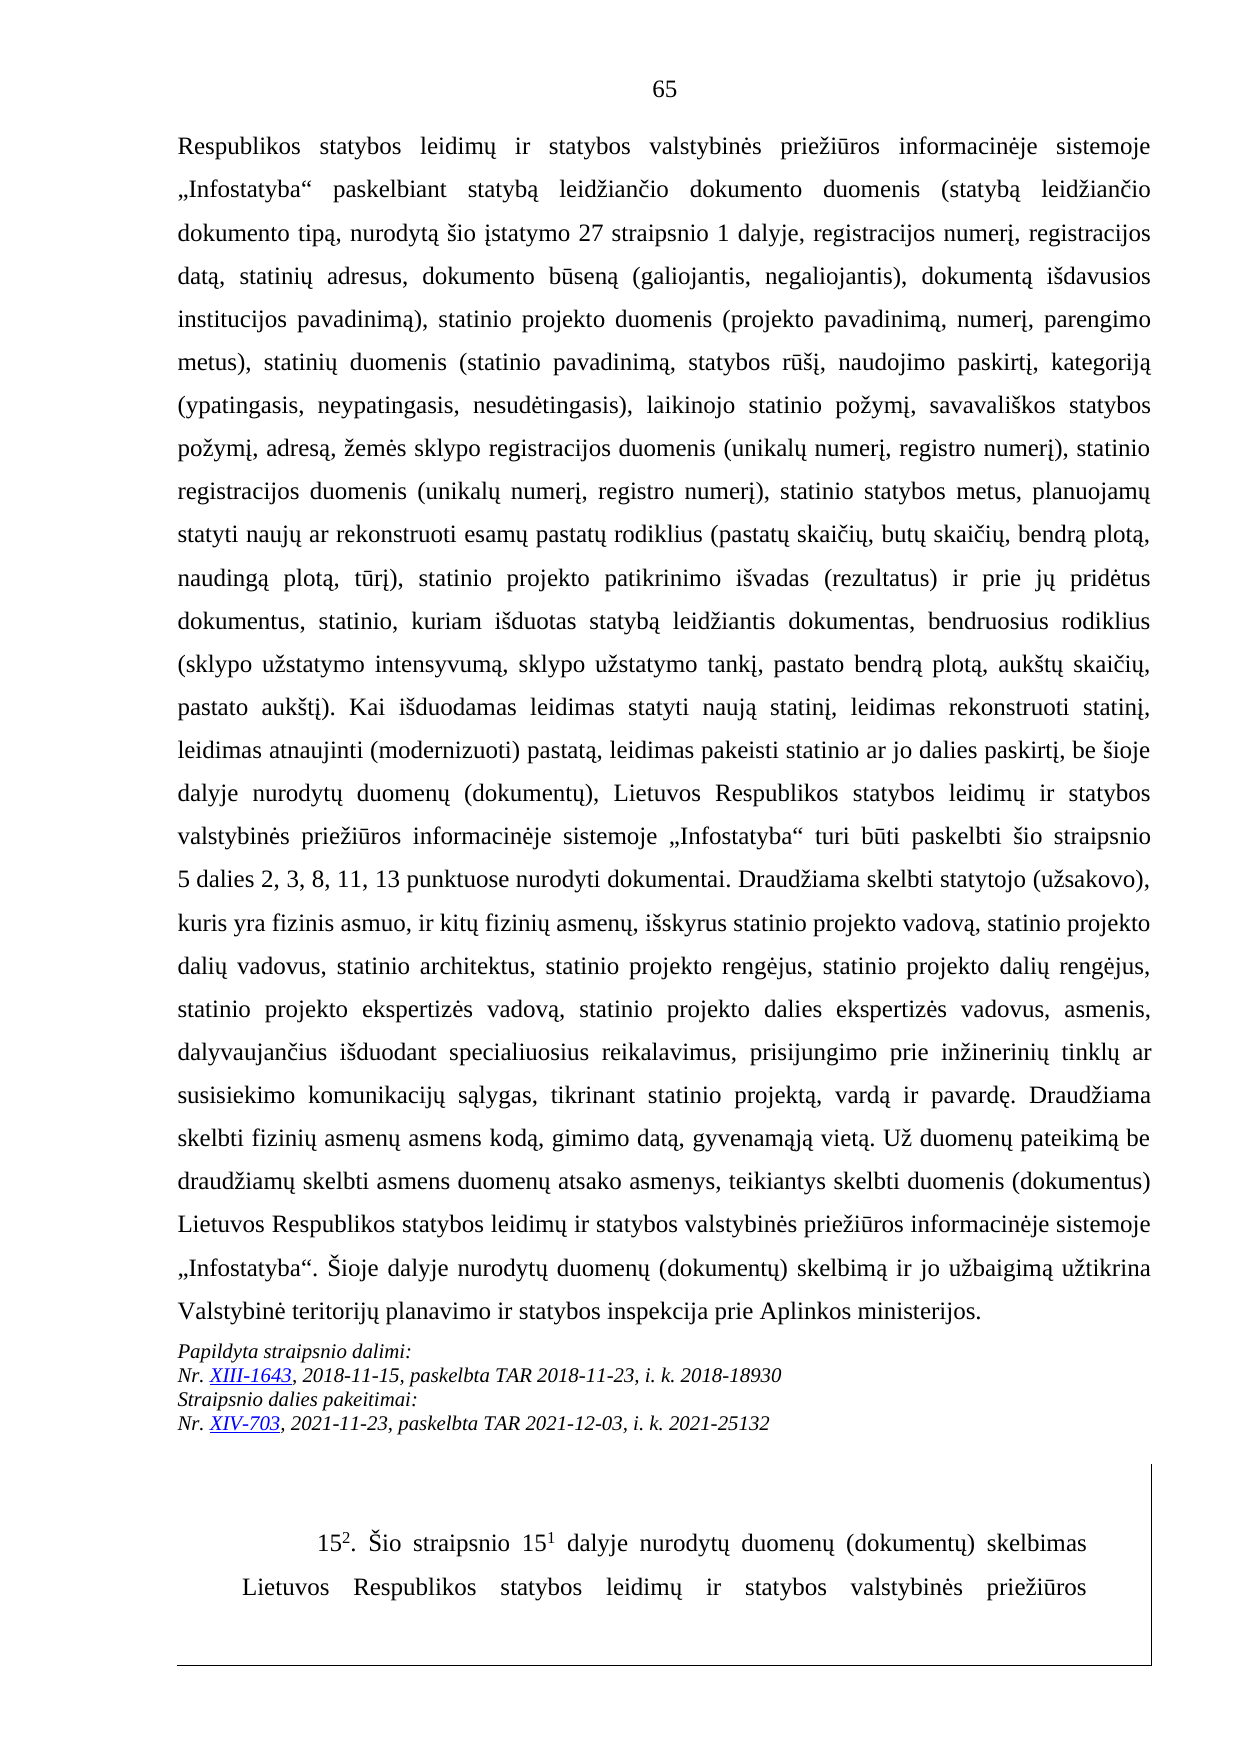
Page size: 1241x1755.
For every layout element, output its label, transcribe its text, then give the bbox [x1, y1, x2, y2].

text Respublikos statybos leidimų ir statybos valstybinės priežiūros informacinėje sistemoje „Infostatyba“ paskelbiant statybą leidžiančio dokumento duomenis (statybą leidžiančio dokumento tipą, nurodytą šio įstatymo 27 straipsnio 1 dalyje, registracijos numerį, registracijos datą, statinių adresus, dokumento būseną (galiojantis, negaliojantis), dokumentą išdavusios institucijos pavadinimą), statinio projekto duomenis (projekto pavadinimą, numerį, parengimo metus), statinių duomenis (statinio pavadinimą, statybos rūšį, naudojimo paskirtį, kategoriją (ypatingasis, neypatingasis, nesudėtingasis), laikinojo statinio požymį, savavališkos statybos požymį, adresą, žemės sklypo registracijos duomenis (unikalų numerį, registro numerį), statinio registracijos duomenis (unikalų numerį, registro numerį), statinio statybos metus, planuojamų statyti naujų ar rekonstruoti esamų pastatų rodiklius (pastatų skaičių, butų skaičių, bendrą plotą, naudingą plotą, tūrį), statinio projekto patikrinimo išvadas (rezultatus) ir prie jų pridėtus dokumentus, statinio, kuriam išduotas statybą leidžiantis dokumentas, bendruosius rodiklius (sklypo užstatymo intensyvumą, sklypo užstatymo tankį, pastato bendrą plotą, aukštų skaičių, pastato aukštį). Kai išduodamas leidimas statyti naują statinį, leidimas rekonstruoti statinį, leidimas atnaujinti (modernizuoti) pastatą, leidimas pakeisti statinio ar jo dalies paskirtį, be šioje dalyje nurodytų duomenų (dokumentų), Lietuvos Respublikos statybos leidimų ir statybos valstybinės priežiūros informacinėje sistemoje „Infostatyba“ turi būti paskelbti šio straipsnio 5 dalies 2, 3, 8, 11, 13 punktuose nurodyti dokumentai. Draudžiama skelbti statytojo (užsakovo), kuris yra fizinis asmuo, ir kitų fizinių asmenų, išskyrus statinio projekto vadovą, statinio projekto dalių vadovus, statinio architektus, statinio projekto rengėjus, statinio projekto dalių rengėjus, statinio projekto ekspertizės vadovą, statinio projekto dalies ekspertizės vadovus, asmenis, dalyvaujančius išduodant specialiuosius reikalavimus, prisijungimo prie inžinerinių tinklų ar susisiekimo komunikacijų sąlygas, tikrinant statinio projektą, vardą ir pavardę. Draudžiama skelbti fizinių asmenų asmens kodą, gimimo datą, gyvenamąją vietą. Už duomenų pateikimą be draudžiamų skelbti asmens duomenų atsako asmenys, teikiantys skelbti duomenis (dokumentus) Lietuvos Respublikos statybos leidimų ir statybos valstybinės priežiūros informacinėje sistemoje „Infostatyba“. Šioje dalyje nurodytų duomenų (dokumentų) skelbimą ir jo užbaigimą užtikrina Valstybinė teritorijų planavimo ir statybos inspekcija prie Aplinkos ministerijos. [177, 131, 1152, 1324]
text 152. Šio straipsnio 151 dalyje nurodytų duomenų (dokumentų) skelbimas Lietuvos Respublikos statybos leidimų ir statybos valstybinės priežiūros [177, 1464, 1151, 1665]
text Nr. XIV-703, 2021-11-23, paskelbta TAR 2021-12-03, i. k. 2021-25132 [177, 1411, 1152, 1435]
text Straipsnio dalies pakeitimai: [177, 1387, 1152, 1411]
text Nr. XIII-1643, 2018-11-15, paskelbta TAR 2018-11-23, i. k. 2018-18930 [177, 1363, 1152, 1387]
text Papildyta straipsnio dalimi: [177, 1339, 1152, 1363]
